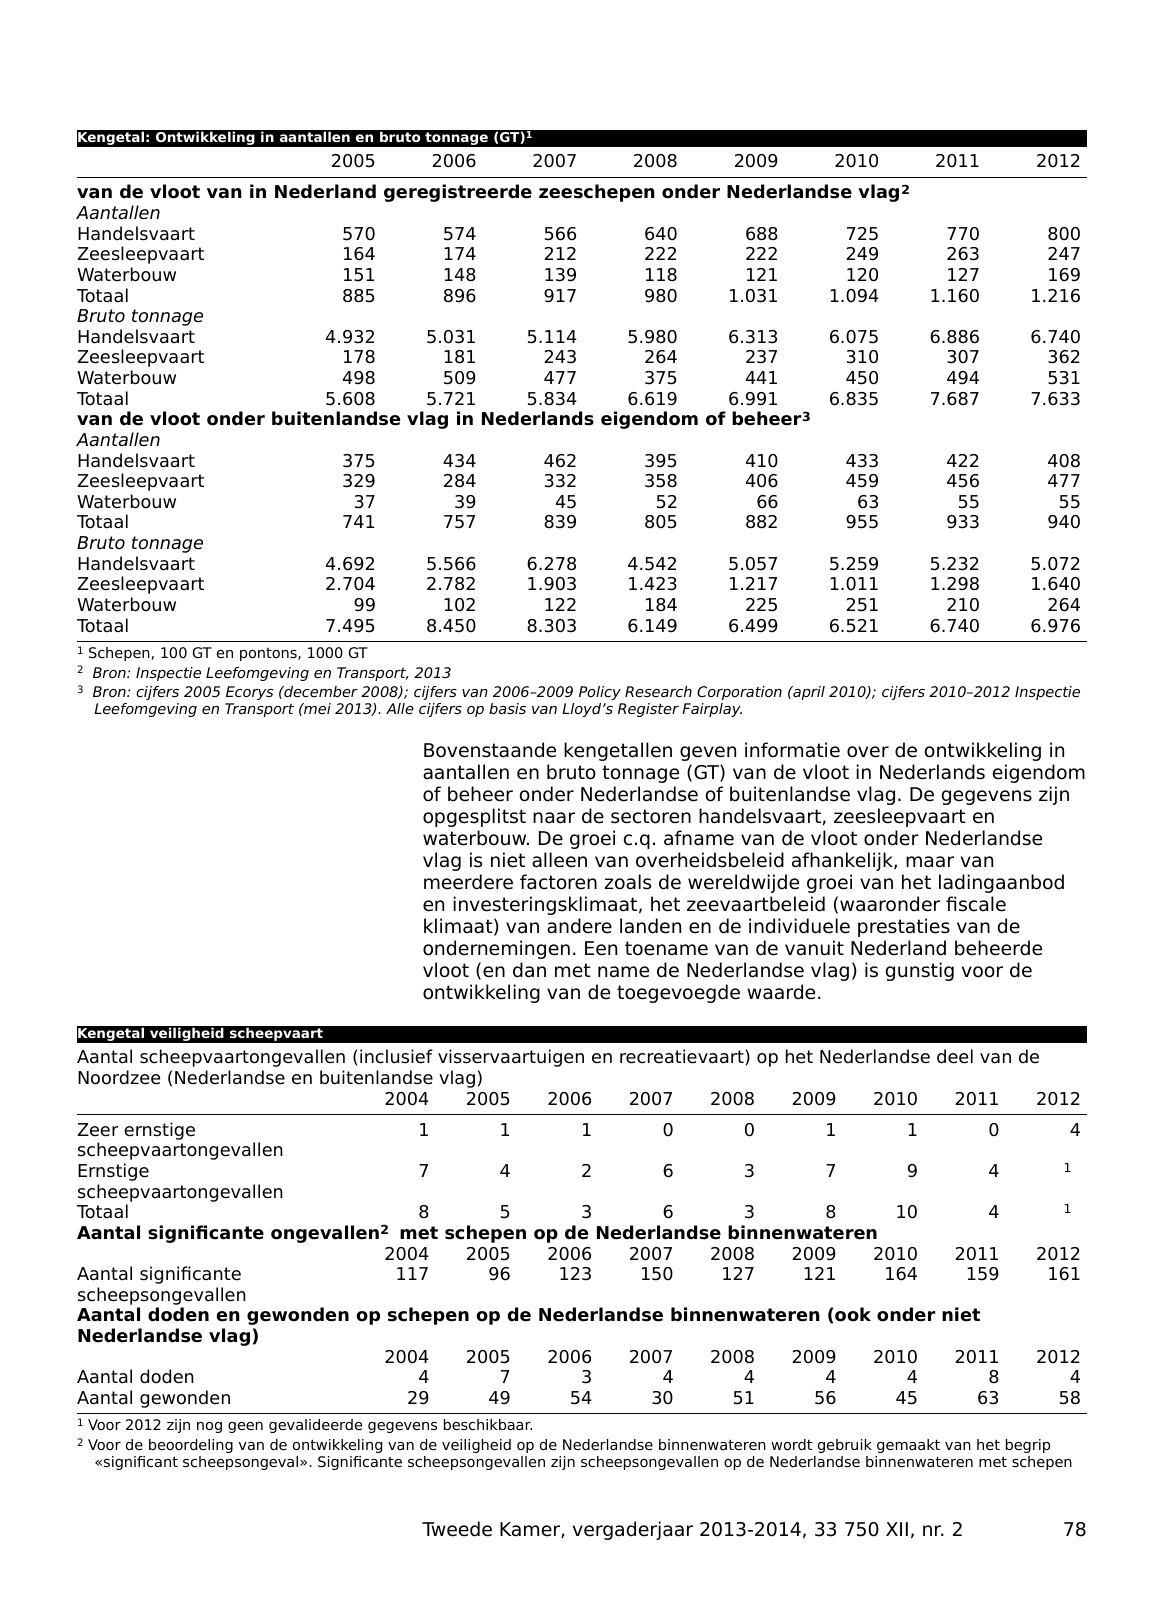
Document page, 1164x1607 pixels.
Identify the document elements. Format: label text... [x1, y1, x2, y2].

table_cell 96 [435, 1264, 516, 1305]
table_cell 127 [679, 1264, 761, 1305]
table_cell [885, 203, 986, 224]
table_cell 4 [761, 1367, 842, 1388]
table_cell 2005 [435, 1089, 516, 1114]
table_cell 264 [986, 595, 1087, 616]
table_cell 6 [598, 1161, 679, 1202]
table_cell 7 [435, 1367, 516, 1388]
table_cell 741 [281, 513, 382, 533]
table_cell 1 [761, 1115, 842, 1161]
table_cell 178 [281, 348, 382, 368]
table_cell 264 [583, 348, 684, 368]
table_cell 49 [435, 1388, 516, 1413]
table_cell 58 [1005, 1388, 1087, 1413]
table_cell 6.149 [583, 616, 684, 641]
table_cell [482, 533, 583, 554]
table_cell 6.740 [986, 327, 1087, 347]
table_cell 263 [885, 244, 986, 265]
table_cell 980 [583, 286, 684, 306]
table_cell 4.692 [281, 554, 382, 574]
table_cell [784, 203, 885, 224]
table_cell [382, 533, 482, 554]
table_cell 0 [924, 1115, 1005, 1161]
table_cell 2004 [354, 1089, 435, 1114]
table_cell 450 [784, 368, 885, 389]
table_cell 29 [354, 1388, 435, 1413]
table_cell 45 [842, 1388, 924, 1413]
table_cell 6.521 [784, 616, 885, 641]
table_cell 117 [354, 1264, 435, 1305]
table_cell 757 [382, 513, 482, 533]
table_cell 5.072 [986, 554, 1087, 574]
table_cell 121 [684, 265, 784, 286]
table_cell Aantal scheepvaartongevallen (inclusief visservaartuigen en recreatievaart) op het Nederlandse deel van de Noordzee (Nederlandse en buitenlandse vlag) [77, 1043, 1087, 1089]
table_cell 123 [516, 1264, 598, 1305]
table_cell 118 [583, 265, 684, 286]
table_cell 8 [924, 1367, 1005, 1388]
table_cell [281, 203, 382, 224]
table_cell 3 [679, 1161, 761, 1202]
table_cell 310 [784, 348, 885, 368]
table_cell 2008 [583, 147, 684, 177]
table_cell 408 [986, 451, 1087, 471]
table_cell 8 [354, 1202, 435, 1223]
table_cell 2009 [761, 1244, 842, 1264]
table_cell [583, 203, 684, 224]
table_cell Aantallen [77, 203, 281, 224]
table_cell Bruto tonnage [77, 306, 281, 327]
table_cell 63 [784, 492, 885, 512]
table_cell [482, 203, 583, 224]
table_cell 6.075 [784, 327, 885, 347]
table_cell [482, 430, 583, 451]
table_cell 2005 [435, 1244, 516, 1264]
table_cell [986, 306, 1087, 327]
table_cell 54 [516, 1388, 598, 1413]
table_cell 1.160 [885, 286, 986, 306]
table_cell [583, 533, 684, 554]
table_cell 5.566 [382, 554, 482, 574]
table_cell 329 [281, 471, 382, 492]
table_cell 8 [761, 1202, 842, 1223]
table_cell Waterbouw [77, 265, 281, 286]
table_cell 225 [684, 595, 784, 616]
table_cell 1.640 [986, 574, 1087, 595]
table_cell 462 [482, 451, 583, 471]
table_cell 55 [885, 492, 986, 512]
table_cell 1 [1005, 1202, 1087, 1223]
table_cell 2009 [761, 1347, 842, 1367]
table_cell [885, 533, 986, 554]
table_cell Totaal [77, 513, 281, 533]
table_cell 3 [516, 1202, 598, 1223]
table_cell 441 [684, 368, 784, 389]
table_cell 6.278 [482, 554, 583, 574]
table_cell 284 [382, 471, 482, 492]
table_cell 7.495 [281, 616, 382, 641]
table_cell Bruto tonnage [77, 533, 281, 554]
table_cell [784, 306, 885, 327]
table_cell 566 [482, 224, 583, 244]
table_cell 5.980 [583, 327, 684, 347]
table_cell 2009 [761, 1089, 842, 1114]
table_cell 1 [842, 1115, 924, 1161]
table_cell [482, 306, 583, 327]
table_cell 249 [784, 244, 885, 265]
table_cell [986, 203, 1087, 224]
table_cell 332 [482, 471, 583, 492]
table_cell [684, 203, 784, 224]
table_cell 6.313 [684, 327, 784, 347]
table_cell 56 [761, 1388, 842, 1413]
table_cell van de vloot van in Nederland geregistreerde zeeschepen onder Nederlandse vlag2 [77, 178, 1087, 203]
table_cell 1 Schepen, 100 GT en pontons, 1000 GT 2 Bron: Inspectie Leefomgeving en Transport, 2013 3 Bron: cijfers 2005 Ecorys (december 2008); cijfers van 2006–2009 Policy Research Corporation (april 2010); cijfers 2010–2012 Inspectie Leefomgeving en Transport (mei 2013). Alle cijfers op basis van Lloyd’s Register Fairplay. [77, 642, 1087, 718]
table_cell Handelsvaart [77, 224, 281, 244]
table_cell 51 [679, 1388, 761, 1413]
table_cell [77, 1244, 354, 1264]
table_cell 406 [684, 471, 784, 492]
table_cell 237 [684, 348, 784, 368]
table_cell 122 [482, 595, 583, 616]
table_cell [77, 1347, 354, 1367]
table_cell 5.608 [281, 389, 382, 409]
table_cell 4 [1005, 1115, 1087, 1161]
table_cell 37 [281, 492, 382, 512]
table_cell 4 [1005, 1367, 1087, 1388]
table_cell 509 [382, 368, 482, 389]
table_cell 7.633 [986, 389, 1087, 409]
table_cell 4 [924, 1161, 1005, 1202]
table_cell Handelsvaart [77, 451, 281, 471]
table_cell 9 [842, 1161, 924, 1202]
table_cell 121 [761, 1264, 842, 1305]
table_cell 7 [761, 1161, 842, 1202]
table_cell 212 [482, 244, 583, 265]
table_cell [382, 203, 482, 224]
table_cell Aantal doden en gewonden op schepen op de Nederlandse binnenwateren (ook onder niet Nederlandse vlag) [77, 1305, 1087, 1347]
table_cell 362 [986, 348, 1087, 368]
table_cell 45 [482, 492, 583, 512]
table_cell 2011 [885, 147, 986, 177]
table_cell 2006 [516, 1347, 598, 1367]
table_cell 6.619 [583, 389, 684, 409]
table_cell Totaal [77, 1202, 354, 1223]
table_cell Totaal [77, 286, 281, 306]
table_cell 3 [516, 1367, 598, 1388]
table_cell [885, 430, 986, 451]
table_cell 1 [354, 1115, 435, 1161]
table_cell [986, 533, 1087, 554]
table_cell 247 [986, 244, 1087, 265]
table_cell 1.423 [583, 574, 684, 595]
table_cell 2007 [482, 147, 583, 177]
table_cell 150 [598, 1264, 679, 1305]
table_cell 2 [516, 1161, 598, 1202]
table_cell 2007 [598, 1089, 679, 1114]
table_cell 896 [382, 286, 482, 306]
table_cell Waterbouw [77, 595, 281, 616]
table_cell 4.542 [583, 554, 684, 574]
table_cell 6.976 [986, 616, 1087, 641]
table_cell 2010 [842, 1244, 924, 1264]
table_cell [583, 306, 684, 327]
table_cell 39 [382, 492, 482, 512]
table_cell 2005 [435, 1347, 516, 1367]
table_cell 2004 [354, 1347, 435, 1367]
table_cell [885, 306, 986, 327]
table_cell 2.704 [281, 574, 382, 595]
table_cell 2010 [842, 1089, 924, 1114]
table_cell 63 [924, 1388, 1005, 1413]
table_cell 2012 [1005, 1347, 1087, 1367]
table_cell 2012 [986, 147, 1087, 177]
table_cell 181 [382, 348, 482, 368]
table_cell 169 [986, 265, 1087, 286]
table_cell 2006 [382, 147, 482, 177]
table_cell 174 [382, 244, 482, 265]
table_cell 4 [598, 1367, 679, 1388]
table_cell 940 [986, 513, 1087, 533]
table_cell 395 [583, 451, 684, 471]
table_cell 2006 [516, 1244, 598, 1264]
table_cell 4 [435, 1161, 516, 1202]
table_cell 5.721 [382, 389, 482, 409]
table_cell 164 [281, 244, 382, 265]
table_cell 66 [684, 492, 784, 512]
table_cell van de vloot onder buitenlandse vlag in Nederlands eigendom of beheer3 [77, 409, 1087, 430]
table_cell 5.031 [382, 327, 482, 347]
table_cell 2012 [1005, 1089, 1087, 1114]
table_cell Zeesleepvaart [77, 348, 281, 368]
table_cell 210 [885, 595, 986, 616]
table_cell 574 [382, 224, 482, 244]
table_cell 4.932 [281, 327, 382, 347]
table_cell 0 [598, 1115, 679, 1161]
table_cell 358 [583, 471, 684, 492]
table_cell 770 [885, 224, 986, 244]
table_cell 459 [784, 471, 885, 492]
table_cell [684, 306, 784, 327]
table_cell Totaal [77, 616, 281, 641]
table_cell 1.094 [784, 286, 885, 306]
table_cell 184 [583, 595, 684, 616]
table_cell 2005 [281, 147, 382, 177]
table_cell 127 [885, 265, 986, 286]
table_cell 120 [784, 265, 885, 286]
table_cell [986, 430, 1087, 451]
table_cell 410 [684, 451, 784, 471]
table_cell 477 [482, 368, 583, 389]
table_cell 139 [482, 265, 583, 286]
table_cell [382, 430, 482, 451]
table_cell 2007 [598, 1244, 679, 1264]
table_cell 2008 [679, 1347, 761, 1367]
table_cell 6.886 [885, 327, 986, 347]
table_cell 3 [679, 1202, 761, 1223]
table_cell 5.259 [784, 554, 885, 574]
table_cell 222 [684, 244, 784, 265]
table_cell Handelsvaart [77, 554, 281, 574]
table_cell 5.057 [684, 554, 784, 574]
table_cell Aantal doden [77, 1367, 354, 1388]
table_cell 434 [382, 451, 482, 471]
table_cell 882 [684, 513, 784, 533]
table_cell 30 [598, 1388, 679, 1413]
table_cell [281, 430, 382, 451]
table_cell [382, 306, 482, 327]
table_cell Aantallen [77, 430, 281, 451]
table_cell 2011 [924, 1347, 1005, 1367]
table_cell Aantal gewonden [77, 1388, 354, 1413]
table_header Kengetal: Ontwikkeling in aantallen en bruto tonnage (GT)1 [77, 130, 1087, 146]
table_cell 498 [281, 368, 382, 389]
table_cell 102 [382, 595, 482, 616]
text Bovenstaande kengetallen geven informatie over de ontwikkeling in aantallen en bruto tonnage (GT) van de vloot in Nederlands eigendom of beheer onder Nederlandse of buitenlandse vlag. De gegevens zijn opgesplitst naar de sectoren handelsvaart, zeesleepvaart en waterbouw. De groei c.q. afname van de vloot onder Nederlandse vlag is niet alleen van overheidsbeleid afhankelijk, maar van meerdere factoren zoals de wereldwijde groei van het ladingaanbod en investeringsklimaat, het zeevaartbeleid (waaronder fiscale klimaat) van andere landen en de individuele prestaties van de ondernemingen. Een toename van de vanuit Nederland beheerde vloot (en dan met name de Nederlandse vlag) is gunstig voor de ontwikkeling van de toegevoegde waarde. [422, 740, 1087, 1004]
table_cell 4 [354, 1367, 435, 1388]
table_cell 5.834 [482, 389, 583, 409]
table_cell 5.114 [482, 327, 583, 347]
table_cell 1.903 [482, 574, 583, 595]
table_cell 6 [598, 1202, 679, 1223]
table_cell 7.687 [885, 389, 986, 409]
table_cell 164 [842, 1264, 924, 1305]
table_cell [784, 430, 885, 451]
table_cell 494 [885, 368, 986, 389]
table_cell 477 [986, 471, 1087, 492]
table_cell 1.217 [684, 574, 784, 595]
table_cell 2011 [924, 1089, 1005, 1114]
table_cell 2009 [684, 147, 784, 177]
table_cell 1 [516, 1115, 598, 1161]
table_cell [77, 147, 281, 177]
table_cell 1.031 [684, 286, 784, 306]
table_cell 6.991 [684, 389, 784, 409]
table_cell [784, 533, 885, 554]
table_cell 99 [281, 595, 382, 616]
table_cell 1.298 [885, 574, 986, 595]
table_cell 375 [281, 451, 382, 471]
table_cell 4 [679, 1367, 761, 1388]
table_cell [281, 306, 382, 327]
table_cell [583, 430, 684, 451]
table_cell 1.216 [986, 286, 1087, 306]
table_cell 222 [583, 244, 684, 265]
table_cell 839 [482, 513, 583, 533]
table_cell 2007 [598, 1347, 679, 1367]
table_cell 1 Voor 2012 zijn nog geen gevalideerde gegevens beschikbaar. 2 Voor de beoordeling van de ontwikkeling van de veiligheid op de Nederlandse binnenwateren wordt gebruik gemaakt van het begrip «significant scheepsongeval». Significante scheepsongevallen zijn scheepsongevallen op de Nederlandse binnenwateren met schepen [77, 1414, 1087, 1471]
table_cell 917 [482, 286, 583, 306]
table_cell 805 [583, 513, 684, 533]
table_cell 0 [679, 1115, 761, 1161]
table_cell 7 [354, 1161, 435, 1202]
table_cell 2010 [842, 1347, 924, 1367]
table_cell 2004 [354, 1244, 435, 1264]
table_cell 1.011 [784, 574, 885, 595]
table_cell 6.499 [684, 616, 784, 641]
table_cell 2008 [679, 1089, 761, 1114]
table_cell 1 [1005, 1161, 1087, 1202]
table_cell Totaal [77, 389, 281, 409]
table_cell 4 [924, 1202, 1005, 1223]
table_cell 433 [784, 451, 885, 471]
table_header Kengetal veiligheid scheepvaart [77, 1026, 1087, 1042]
table_cell Aantal significante ongevallen2 met schepen op de Nederlandse binnenwateren [77, 1223, 1087, 1243]
table_cell 800 [986, 224, 1087, 244]
table_cell 55 [986, 492, 1087, 512]
table_cell 955 [784, 513, 885, 533]
table_cell Aantal significante scheepsongevallen [77, 1264, 354, 1305]
table_cell 570 [281, 224, 382, 244]
table_cell 148 [382, 265, 482, 286]
table_cell 243 [482, 348, 583, 368]
table_cell 161 [1005, 1264, 1087, 1305]
table_cell 4 [842, 1367, 924, 1388]
table_cell Handelsvaart [77, 327, 281, 347]
table_cell 6.740 [885, 616, 986, 641]
table_cell 307 [885, 348, 986, 368]
table_cell 640 [583, 224, 684, 244]
table_cell 885 [281, 286, 382, 306]
table_cell 422 [885, 451, 986, 471]
table_cell 2006 [516, 1089, 598, 1114]
table_cell [77, 1089, 354, 1114]
table_cell 1 [435, 1115, 516, 1161]
table_cell [281, 533, 382, 554]
table_cell Zeesleepvaart [77, 574, 281, 595]
table_cell 5.232 [885, 554, 986, 574]
table_cell 8.450 [382, 616, 482, 641]
table_cell 531 [986, 368, 1087, 389]
table_cell Zeer ernstige scheepvaartongevallen [77, 1115, 354, 1161]
table_cell 2010 [784, 147, 885, 177]
table_cell Zeesleepvaart [77, 244, 281, 265]
table_cell Waterbouw [77, 492, 281, 512]
table_cell [684, 430, 784, 451]
table_cell 8.303 [482, 616, 583, 641]
table_cell 375 [583, 368, 684, 389]
table_cell Ernstige scheepvaartongevallen [77, 1161, 354, 1202]
table_cell 5 [435, 1202, 516, 1223]
table_cell 933 [885, 513, 986, 533]
table_cell 2.782 [382, 574, 482, 595]
table_cell 2011 [924, 1244, 1005, 1264]
table_cell Zeesleepvaart [77, 471, 281, 492]
table_cell 2012 [1005, 1244, 1087, 1264]
table_cell 6.835 [784, 389, 885, 409]
table_cell 52 [583, 492, 684, 512]
table_cell 725 [784, 224, 885, 244]
table_cell 10 [842, 1202, 924, 1223]
table_cell Waterbouw [77, 368, 281, 389]
table_cell [684, 533, 784, 554]
table_cell 688 [684, 224, 784, 244]
table_cell 151 [281, 265, 382, 286]
table_cell 2008 [679, 1244, 761, 1264]
table_cell 159 [924, 1264, 1005, 1305]
table_cell 251 [784, 595, 885, 616]
table_cell 456 [885, 471, 986, 492]
